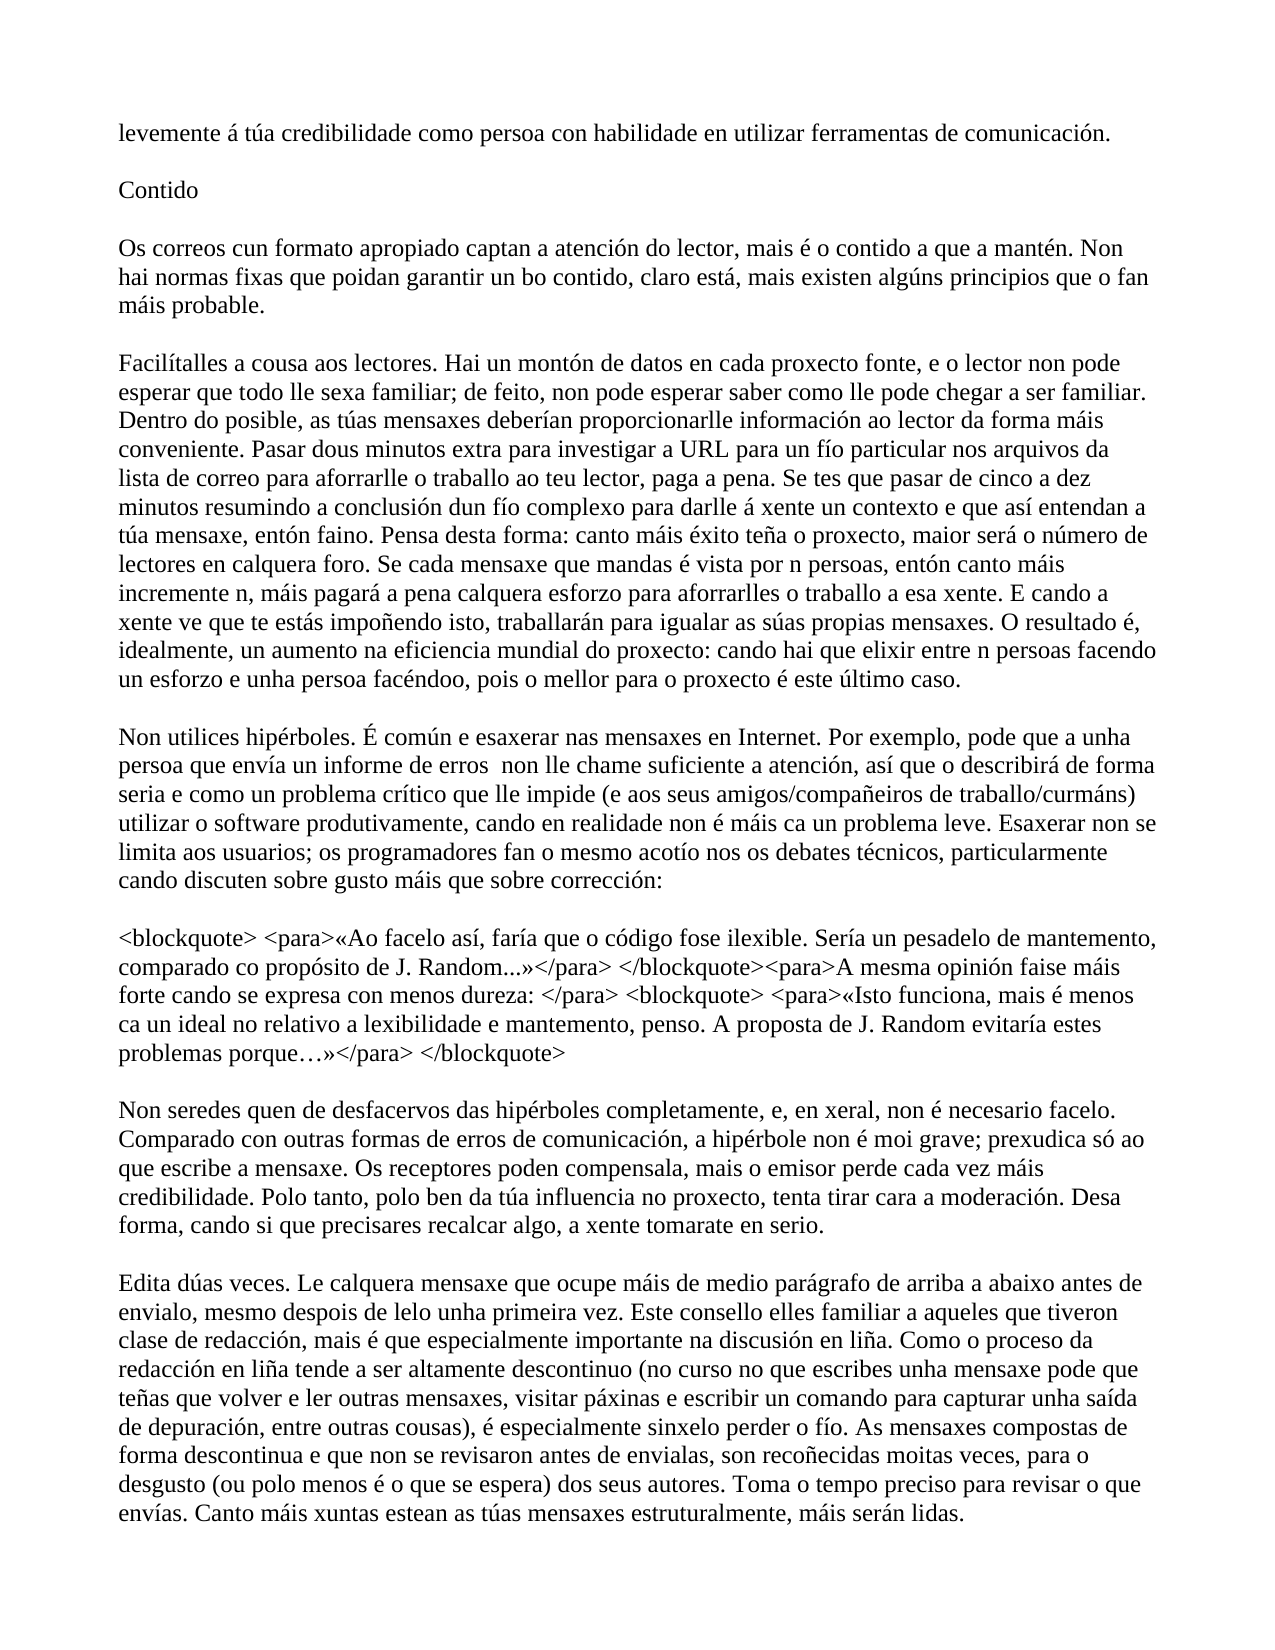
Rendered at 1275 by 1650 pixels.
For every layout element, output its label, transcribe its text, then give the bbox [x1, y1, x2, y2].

text Contido [118, 176, 1157, 204]
text Facilítalles a cousa aos lectores. Hai un montón de datos en cada proxecto fonte, e o lector non pode esperar que todo lle sexa familiar; de feito, non pode esperar saber como lle pode chegar a ser familiar. Dentro do posible, as túas mensaxes deberían proporcionarlle información ao lector da forma máis conveniente. Pasar dous minutos extra para investigar a URL para un fío particular nos arquivos da lista de correo para aforrarlle o traballo ao teu lector, paga a pena. Se tes que pasar de cinco a dez minutos resumindo a conclusión dun fío complexo para darlle á xente un contexto e que así entendan a túa mensaxe, entón faino. Pensa desta forma: canto máis éxito teña o proxecto, maior será o número de lectores en calquera foro. Se cada mensaxe que mandas é vista por n persoas, entón canto máis incremente n, máis pagará a pena calquera esforzo para aforrarlles o traballo a esa xente. E cando a xente ve que te estás impoñendo isto, traballarán para igualar as súas propias mensaxes. O resultado é, idealmente, un aumento na eficiencia mundial do proxecto: cando hai que elixir entre n persoas facendo un esforzo e unha persoa facéndoo, pois o mellor para o proxecto é este último caso. [118, 348, 1157, 693]
text <blockquote> <para>«Ao facelo así, faría que o código fose ilexible. Sería un pesadelo de mantemento, comparado co propósito de J. Random...»</para> </blockquote><para>A mesma opinión faise máis forte cando se expresa con menos dureza: </para> <blockquote> <para>«Isto funciona, mais é menos ca un ideal no relativo a lexibilidade e mantemento, penso. A proposta de J. Random evitaría estes problemas porque…»</para> </blockquote> [118, 923, 1157, 1067]
text Os correos cun formato apropiado captan a atención do lector, mais é o contido a que a mantén. Non hai normas fixas que poidan garantir un bo contido, claro está, mais existen algúns principios que o fan máis probable. [118, 233, 1157, 319]
text levemente á túa credibilidade como persoa con habilidade en utilizar ferramentas de comunicación. [118, 118, 1157, 147]
text Edita dúas veces. Le calquera mensaxe que ocupe máis de medio parágrafo de arriba a abaixo antes de envialo, mesmo despois de lelo unha primeira vez. Este consello elles familiar a aqueles que tiveron clase de redacción, mais é que especialmente importante na discusión en liña. Como o proceso da redacción en liña tende a ser altamente descontinuo (no curso no que escribes unha mensaxe pode que teñas que volver e ler outras mensaxes, visitar páxinas e escribir un comando para capturar unha saída de depuración, entre outras cousas), é especialmente sinxelo perder o fío. As mensaxes compostas de forma descontinua e que non se revisaron antes de envialas, son recoñecidas moitas veces, para o desgusto (ou polo menos é o que se espera) dos seus autores. Toma o tempo preciso para revisar o que envías. Canto máis xuntas estean as túas mensaxes estruturalmente, máis serán lidas. [118, 1268, 1157, 1527]
text Non utilices hipérboles. É común e esaxerar nas mensaxes en Internet. Por exemplo, pode que a unha persoa que envía un informe de erros non lle chame suficiente a atención, así que o describirá de forma seria e como un problema crítico que lle impide (e aos seus amigos/compañeiros de traballo/curmáns) utilizar o software produtivamente, cando en realidade non é máis ca un problema leve. Esaxerar non se limita aos usuarios; os programadores fan o mesmo acotío nos os debates técnicos, particularmente cando discuten sobre gusto máis que sobre corrección: [118, 722, 1157, 894]
text Non seredes quen de desfacervos das hipérboles completamente, e, en xeral, non é necesario facelo. Comparado con outras formas de erros de comunicación, a hipérbole non é moi grave; prexudica só ao que escribe a mensaxe. Os receptores poden compensala, mais o emisor perde cada vez máis credibilidade. Polo tanto, polo ben da túa influencia no proxecto, tenta tirar cara a moderación. Desa forma, cando si que precisares recalcar algo, a xente tomarate en serio. [118, 1096, 1157, 1239]
